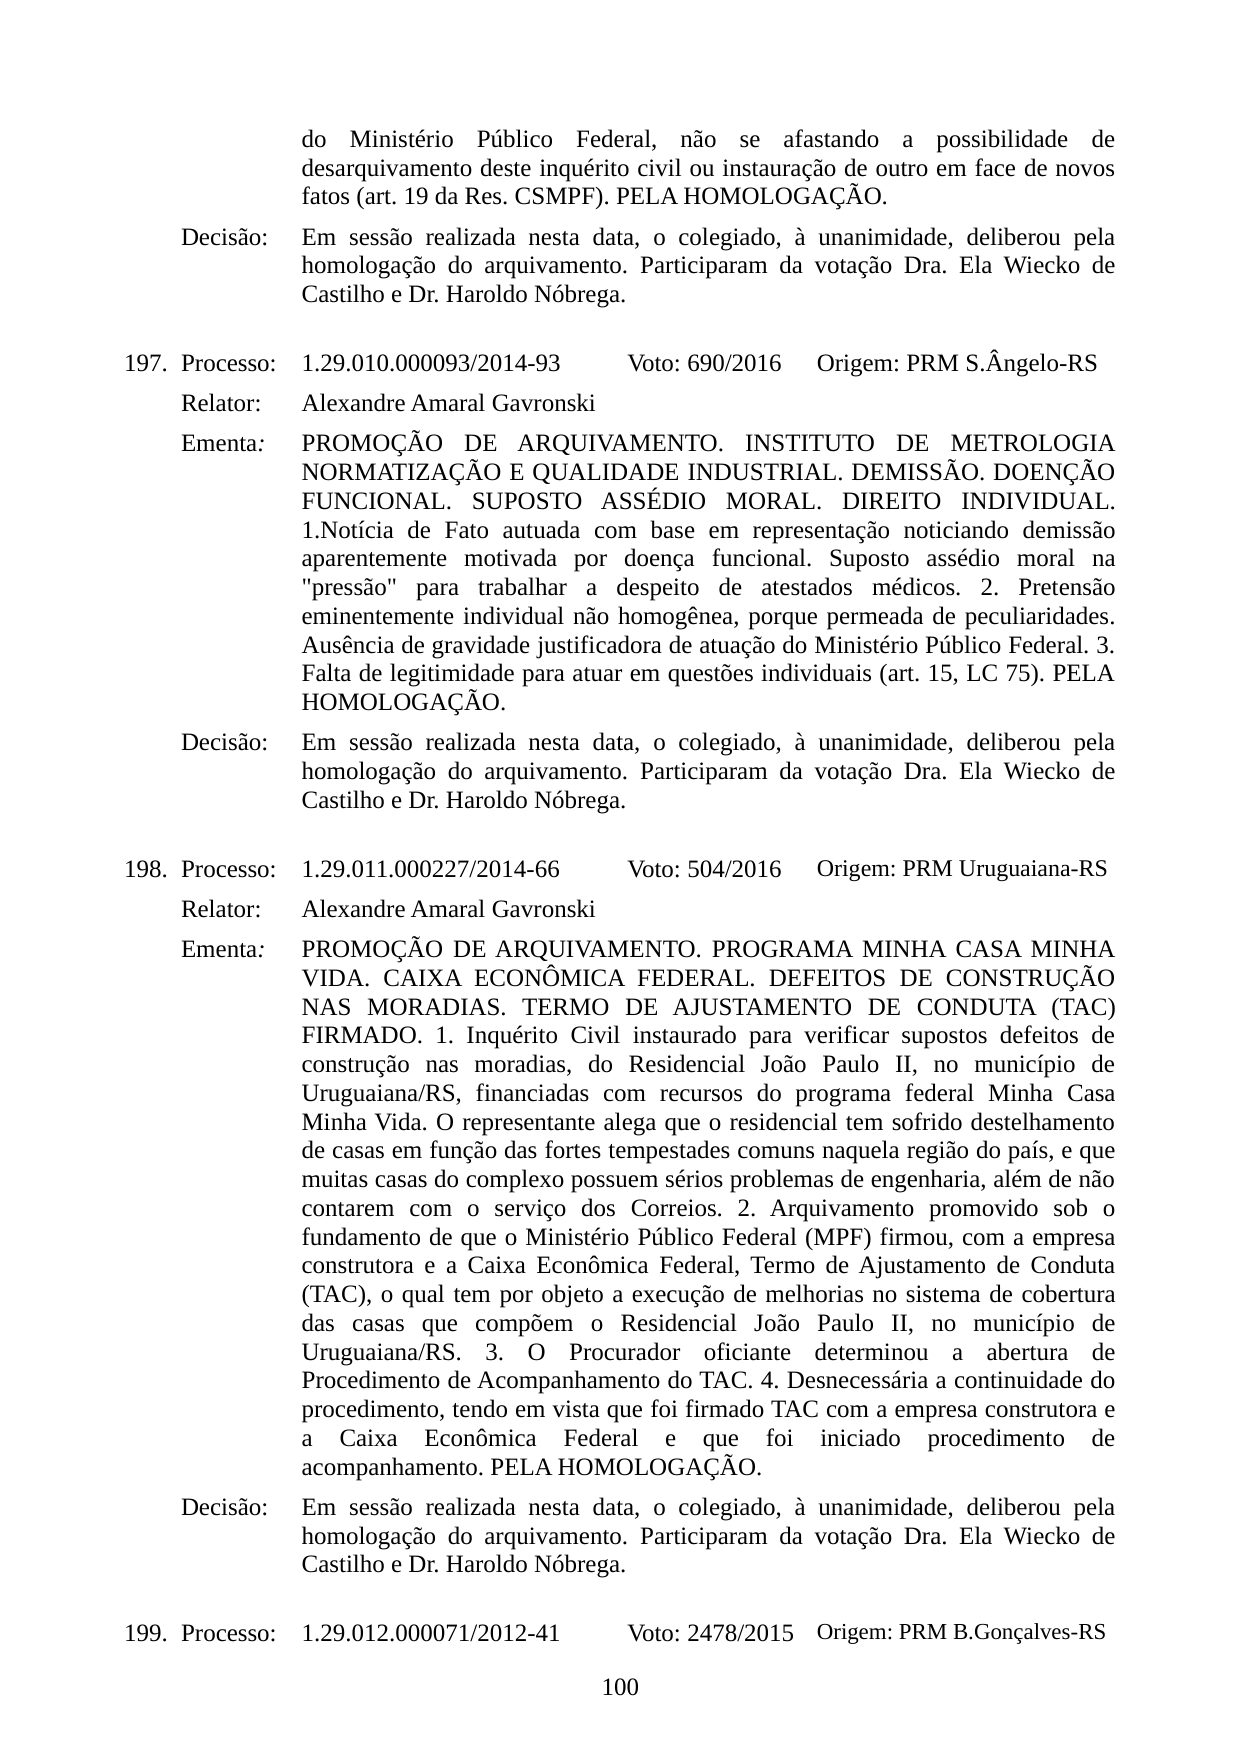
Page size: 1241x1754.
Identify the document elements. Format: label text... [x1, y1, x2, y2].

table_header Processo: [175, 848, 296, 888]
table_cell [118, 118, 175, 216]
table_header Origem: PRM S.Ângelo-RS [811, 342, 1122, 382]
table_header Voto: 2478/2015 [621, 1613, 811, 1653]
table_header Processo: [175, 342, 296, 382]
table_cell [118, 423, 175, 722]
table_header Processo: [175, 1613, 296, 1653]
table_cell Decisão: [175, 722, 296, 819]
table_header 198. [118, 848, 175, 888]
table_header 197. [118, 342, 175, 382]
table_cell Decisão: [175, 1486, 296, 1584]
table_cell [118, 722, 175, 819]
table_cell Em sessão realizada nesta data, o colegiado, à unanimidade, deliberou pela homologação do arquivamento. Participaram da votação Dra. Ela Wiecko de Castilho e Dr. Haroldo Nóbrega. [296, 1486, 1122, 1584]
table_cell Ementa: [175, 423, 296, 722]
table_header 1.29.011.000227/2014-66 [296, 848, 621, 888]
table_header Origem: PRM Uruguaiana-RS [811, 848, 1122, 888]
table_cell [118, 383, 175, 423]
table_cell Em sessão realizada nesta data, o colegiado, à unanimidade, deliberou pela homologação do arquivamento. Participaram da votação Dra. Ela Wiecko de Castilho e Dr. Haroldo Nóbrega. [296, 722, 1122, 819]
table_cell Relator: [175, 383, 296, 423]
table_cell [118, 929, 175, 1486]
table_header Voto: 504/2016 [621, 848, 811, 888]
table_header 1.29.012.000071/2012-41 [296, 1613, 621, 1653]
table_cell Em sessão realizada nesta data, o colegiado, à unanimidade, deliberou pela homologação do arquivamento. Participaram da votação Dra. Ela Wiecko de Castilho e Dr. Haroldo Nóbrega. [296, 216, 1122, 313]
table_cell Alexandre Amaral Gavronski [296, 383, 1122, 423]
table_cell [175, 118, 296, 216]
table_cell Alexandre Amaral Gavronski [296, 888, 1122, 928]
table_cell [118, 888, 175, 928]
table_cell Decisão: [175, 216, 296, 313]
table_cell PROMOÇÃO DE ARQUIVAMENTO. PROGRAMA MINHA CASA MINHA VIDA. CAIXA ECONÔMICA FEDERAL. DEFEITOS DE CONSTRUÇÃO NAS MORADIAS. TERMO DE AJUSTAMENTO DE CONDUTA (TAC) FIRMADO. 1. Inquérito Civil instaurado para verificar supostos defeitos de construção nas moradias, do Residencial João Paulo II, no município de Uruguaiana/RS, financiadas com recursos do programa federal Minha Casa Minha Vida. O representante alega que o residencial tem sofrido destelhamento de casas em função das fortes tempestades comuns naquela região do país, e que muitas casas do complexo possuem sérios problemas de engenharia, além de não contarem com o serviço dos Correios. 2. Arquivamento promovido sob o fundamento de que o Ministério Público Federal (MPF) firmou, com a empresa construtora e a Caixa Econômica Federal, Termo de Ajustamento de Conduta (TAC), o qual tem por objeto a execução de melhorias no sistema de cobertura das casas que compõem o Residencial João Paulo II, no município de Uruguaiana/RS. 3. O Procurador oficiante determinou a abertura de Procedimento de Acompanhamento do TAC. 4. Desnecessária a continuidade do procedimento, tendo em vista que foi firmado TAC com a empresa construtora e a Caixa Econômica Federal e que foi iniciado procedimento de acompanhamento. PELA HOMOLOGAÇÃO. [296, 929, 1122, 1486]
table_cell [118, 1486, 175, 1584]
table_cell Relator: [175, 888, 296, 928]
table_header 199. [118, 1613, 175, 1653]
table_header Origem: PRM B.Gonçalves-RS [811, 1613, 1122, 1653]
table_cell PROMOÇÃO DE ARQUIVAMENTO. INSTITUTO DE METROLOGIA NORMATIZAÇÃO E QUALIDADE INDUSTRIAL. DEMISSÃO. DOENÇÃO FUNCIONAL. SUPOSTO ASSÉDIO MORAL. DIREITO INDIVIDUAL. 1.Notícia de Fato autuada com base em representação noticiando demissão aparentemente motivada por doença funcional. Suposto assédio moral na "pressão" para trabalhar a despeito de atestados médicos. 2. Pretensão eminentemente individual não homogênea, porque permeada de peculiaridades. Ausência de gravidade justificadora de atuação do Ministério Público Federal. 3. Falta de legitimidade para atuar em questões individuais (art. 15, LC 75). PELA HOMOLOGAÇÃO. [296, 423, 1122, 722]
table_header 1.29.010.000093/2014-93 [296, 342, 621, 382]
table_cell do Ministério Público Federal, não se afastando a possibilidade de desarquivamento deste inquérito civil ou instauração de outro em face de novos fatos (art. 19 da Res. CSMPF). PELA HOMOLOGAÇÃO. [296, 118, 1122, 216]
table_header Voto: 690/2016 [621, 342, 811, 382]
table_cell Ementa: [175, 929, 296, 1486]
table_cell [118, 216, 175, 313]
